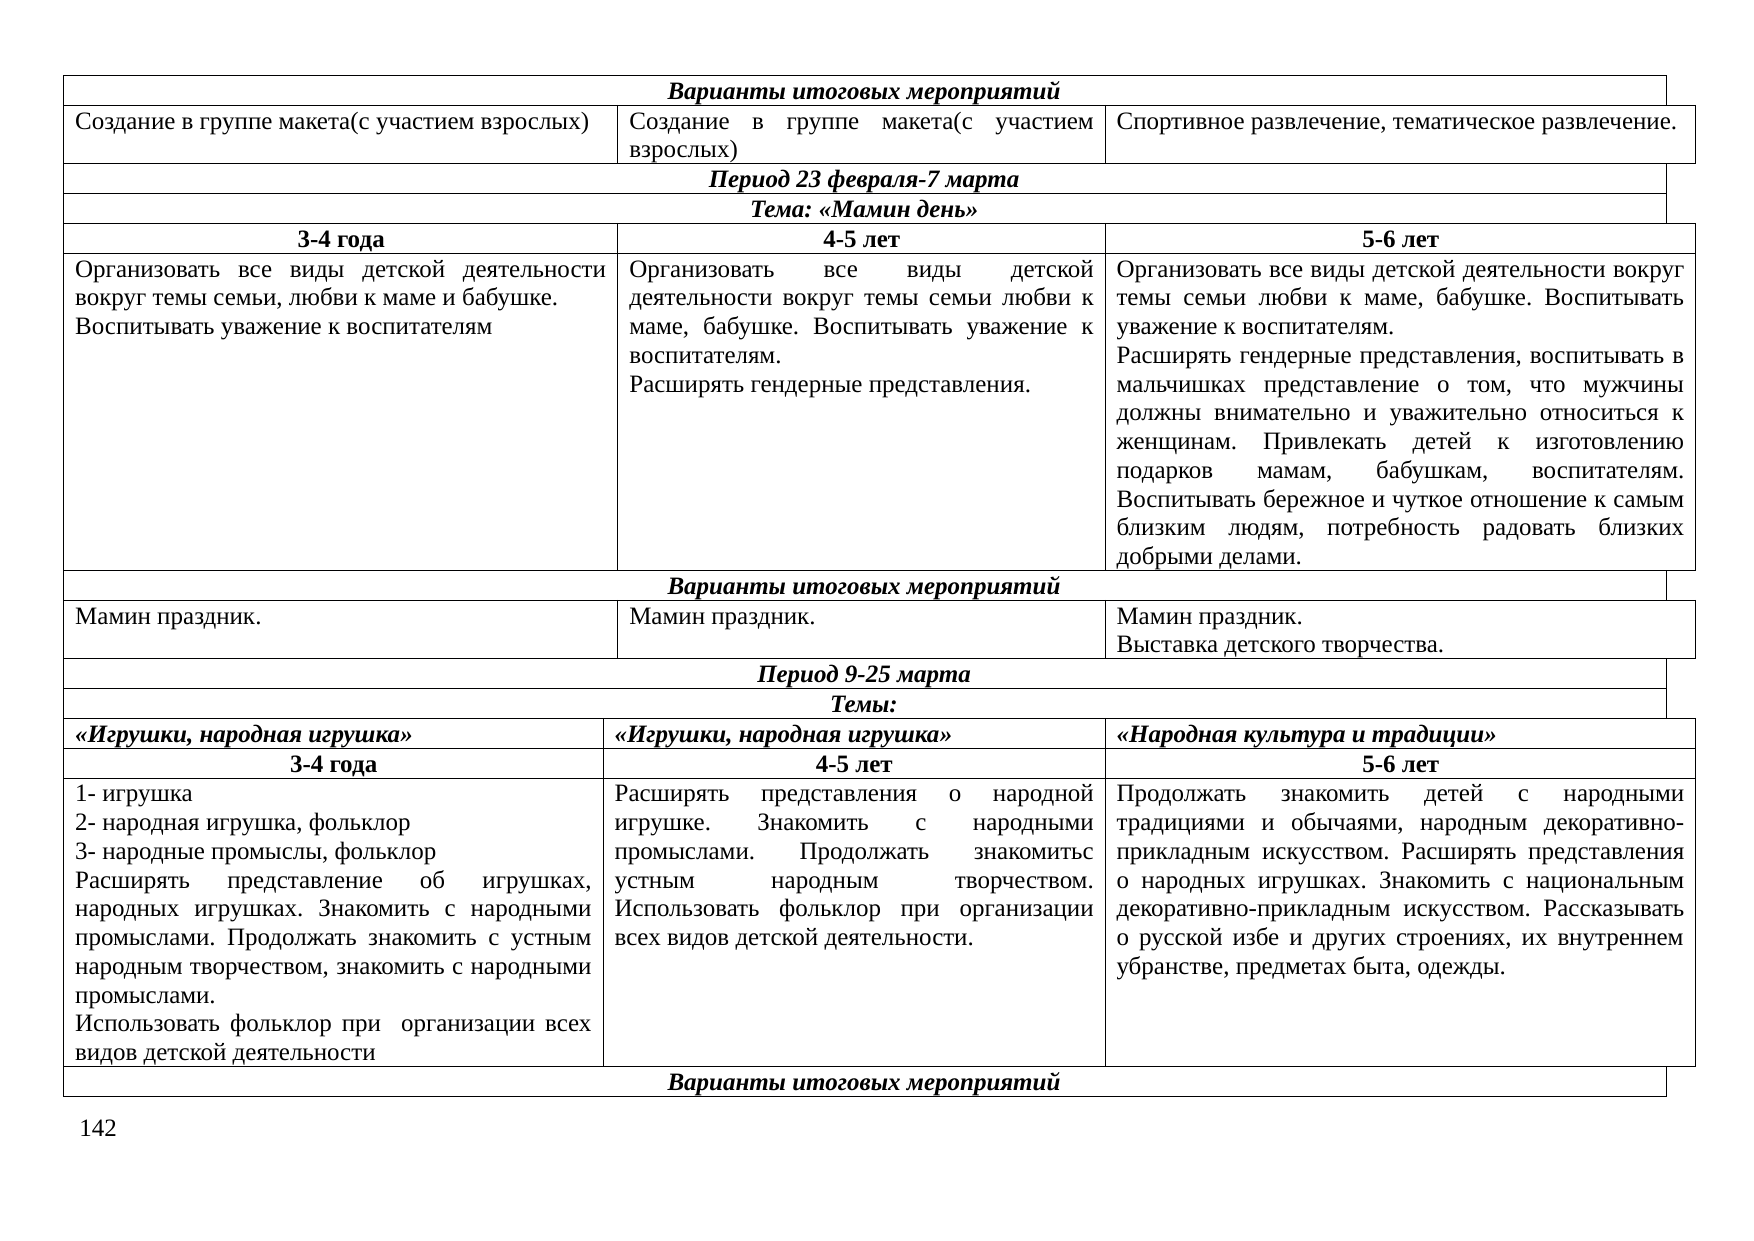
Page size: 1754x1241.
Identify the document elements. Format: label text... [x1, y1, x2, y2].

table_cell [1667, 193, 1696, 223]
table_cell Тема: «Мамин день» [64, 194, 1666, 223]
table_cell [1667, 1067, 1696, 1096]
table_cell [1667, 75, 1696, 105]
table_cell Варианты итоговых мероприятий [64, 76, 1666, 105]
table_cell [1667, 659, 1696, 688]
table_cell Организовать все виды детской деятельности вокруг темы семьи, любви к маме и бабушке. Воспитывать уважение к воспитателям [64, 254, 617, 570]
table_cell 5-6 лет [1106, 749, 1695, 777]
table_cell Мамин праздник. Выставка детского творчества. [1106, 601, 1695, 658]
table_cell 4-5 лет [618, 224, 1105, 253]
table_cell 5-6 лет [1106, 224, 1695, 253]
table_cell [1667, 571, 1696, 600]
table_cell Спортивное развлечение, тематическое развлечение. [1106, 106, 1695, 163]
table_cell Расширять представления о народной игрушке. Знакомить с народными промыслами. Продолжать знакомитьс устным народным творчеством. Использовать фольклор при организации всех видов детской деятельности. [604, 779, 1105, 1066]
table_cell 3-4 года [64, 224, 617, 253]
table_cell Организовать все виды детской деятельности вокруг темы семьи любви к маме, бабушке. Воспитывать уважение к воспитателям. Расширять гендерные представления, воспитывать в мальчишках представление о том, что мужчины должны внимательно и уважительно относиться к женщинам. Привлекать детей к изготовлению подарков мамам, бабушкам, воспитателям. Воспитывать бережное и чуткое отношение к самым близким людям, потребность радовать близких добрыми делами. [1106, 254, 1695, 570]
table_cell Создание в группе макета(с участием взрослых) [618, 106, 1105, 163]
table_cell Мамин праздник. [618, 601, 1105, 658]
table_cell Мамин праздник. [64, 601, 617, 658]
table_cell Темы: [64, 689, 1666, 718]
table_cell 1- игрушка 2- народная игрушка, фольклор 3- народные промыслы, фольклор Расширять представление об игрушках, народных игрушках. Знакомить с народными промыслами. Продолжать знакомить с устным народным творчеством, знакомить с народными промыслами. Использовать фольклор при организации всех видов детской деятельности [64, 779, 603, 1066]
table_cell Период 9-25 марта [64, 659, 1666, 688]
table_cell Период 23 февраля-7 марта [64, 164, 1666, 193]
table_cell Создание в группе макета(с участием взрослых) [64, 106, 617, 163]
table_cell Варианты итоговых мероприятий [64, 1067, 1666, 1096]
table_cell Продолжать знакомить детей с народными традициями и обычаями, народным декоративно-прикладным искусством. Расширять представления о народных игрушках. Знакомить с национальным декоративно-прикладным искусством. Рассказывать о русской избе и других строениях, их внутреннем убранстве, предметах быта, одежды. [1106, 779, 1695, 1066]
table_cell «Народная культура и традиции» [1106, 719, 1695, 748]
table_cell [1667, 688, 1696, 718]
table_cell 3-4 года [64, 749, 603, 777]
table_cell Организовать все виды детской деятельности вокруг темы семьи любви к маме, бабушке. Воспитывать уважение к воспитателям. Расширять гендерные представления. [618, 254, 1105, 570]
table_cell Варианты итоговых мероприятий [64, 571, 1666, 600]
table_cell [1667, 164, 1696, 193]
table_cell «Игрушки, народная игрушка» [604, 719, 1105, 748]
table_cell «Игрушки, народная игрушка» [64, 719, 603, 748]
table_cell 4-5 лет [604, 749, 1105, 777]
